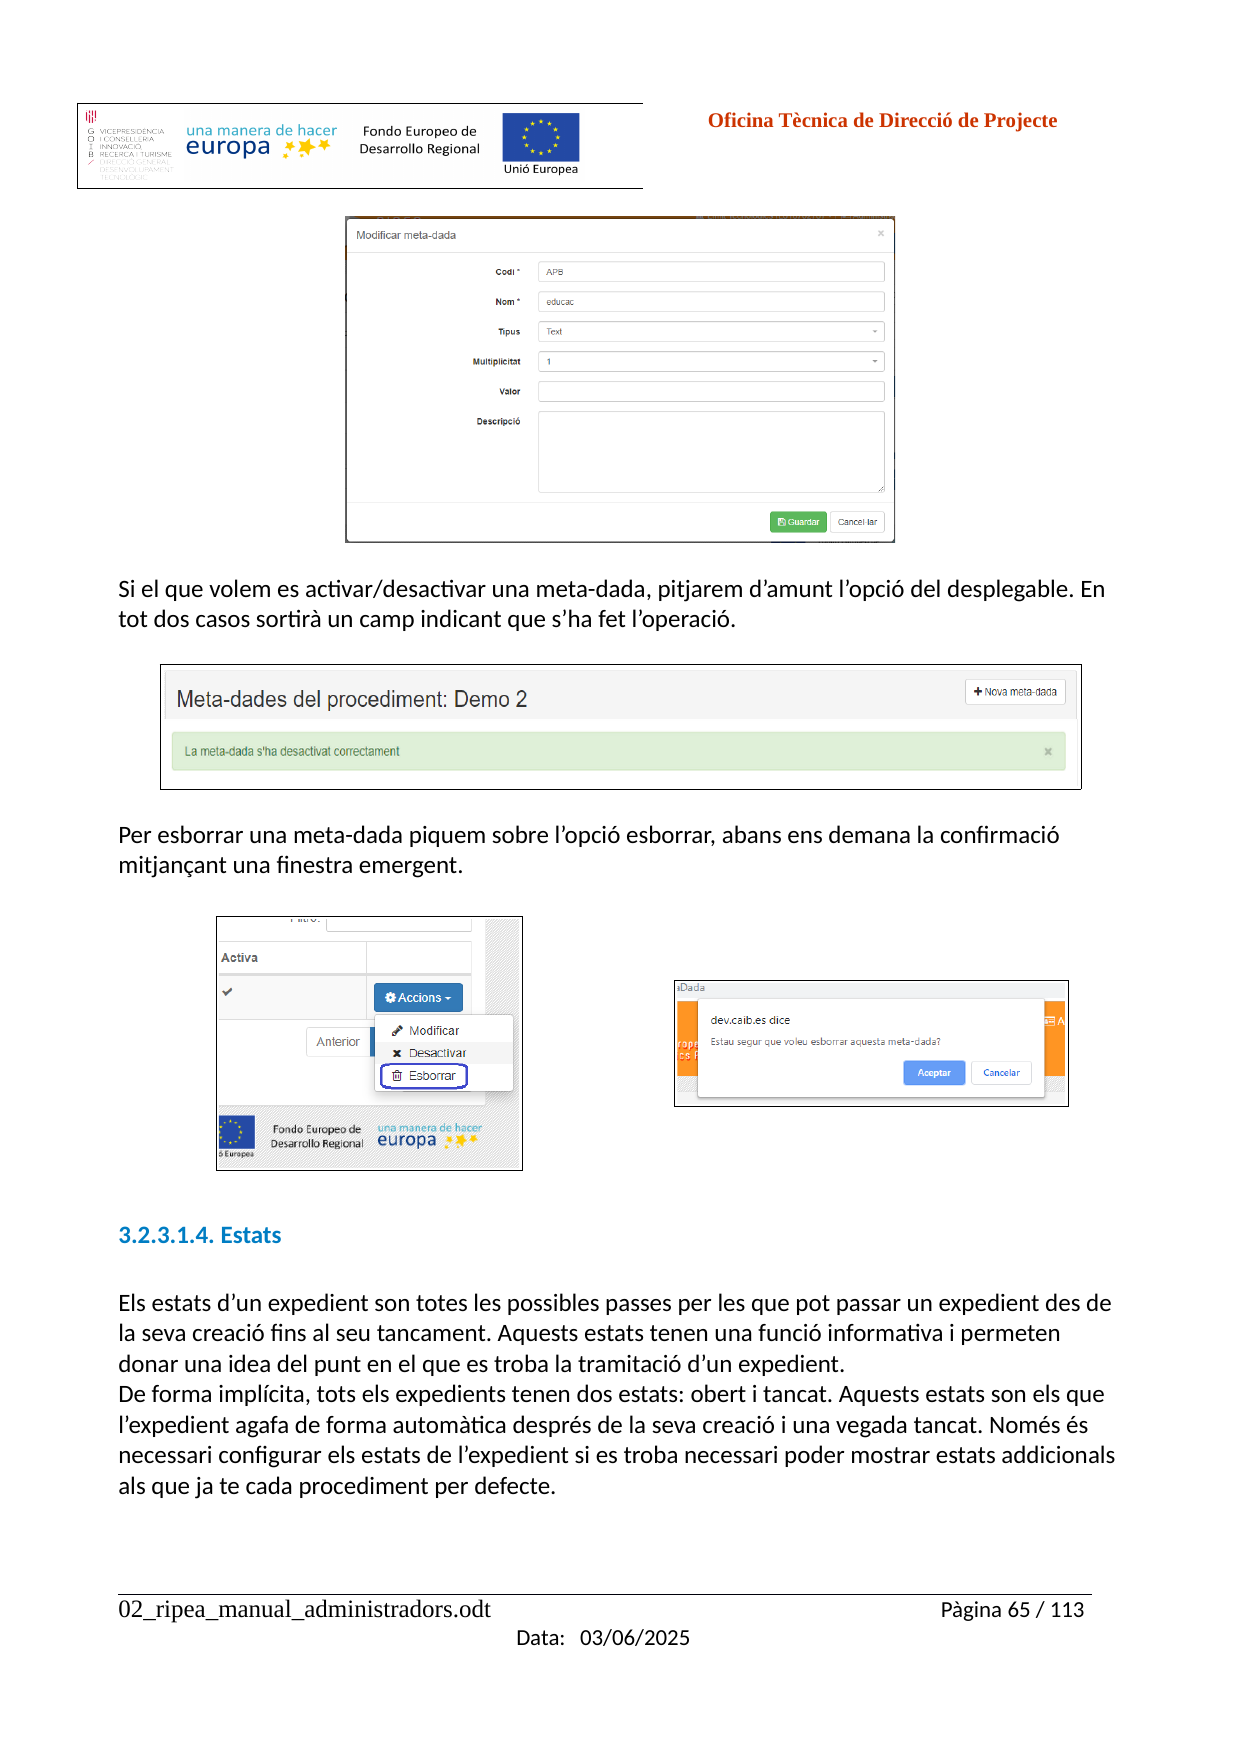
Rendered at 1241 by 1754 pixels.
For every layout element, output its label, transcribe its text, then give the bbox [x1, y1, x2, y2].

text De forma implícita, tots els expedients tenen dos estats: obert i tancat. Aquests estats son els que l’expedient agafa de forma automàtica després de la seva creació i una vegada tancat. Només és necessari configurar els estats de l’expedient si es troba necessari poder mostrar estats addicionals als que ja te cada procediment per defecte. [118, 1378, 1122, 1500]
text Per esborrar una meta-dada piquem sobre l’opció esborrar, abans ens demana la confirmació mitjançant una finestra emergent. [118, 819, 1122, 880]
picture [218, 919, 520, 1168]
table_header [118, 911, 620, 1176]
subtitle 3.2.3.1.4. Estats [118, 1219, 1122, 1250]
picture [184, 108, 585, 182]
picture [162, 667, 1078, 786]
text Els estats d’un expedient son totes les possibles passes per les que pot passar un expedient des de la seva creació fins al seu tancament. Aquests estats tenen una funció informativa i permeten donar una idea del punt en el que es troba la tramitació d’un expedient. [118, 1287, 1122, 1378]
picture [345, 216, 896, 543]
picture [677, 983, 1065, 1104]
text Si el que volem es activar/desactivar una meta-dada, pitjarem d’amunt l’opció del desplegable. En tot dos casos sortirà un camp indicant que s’ha fet l’operació. [118, 573, 1122, 634]
table_header [620, 911, 1122, 1176]
picture [82, 108, 178, 182]
